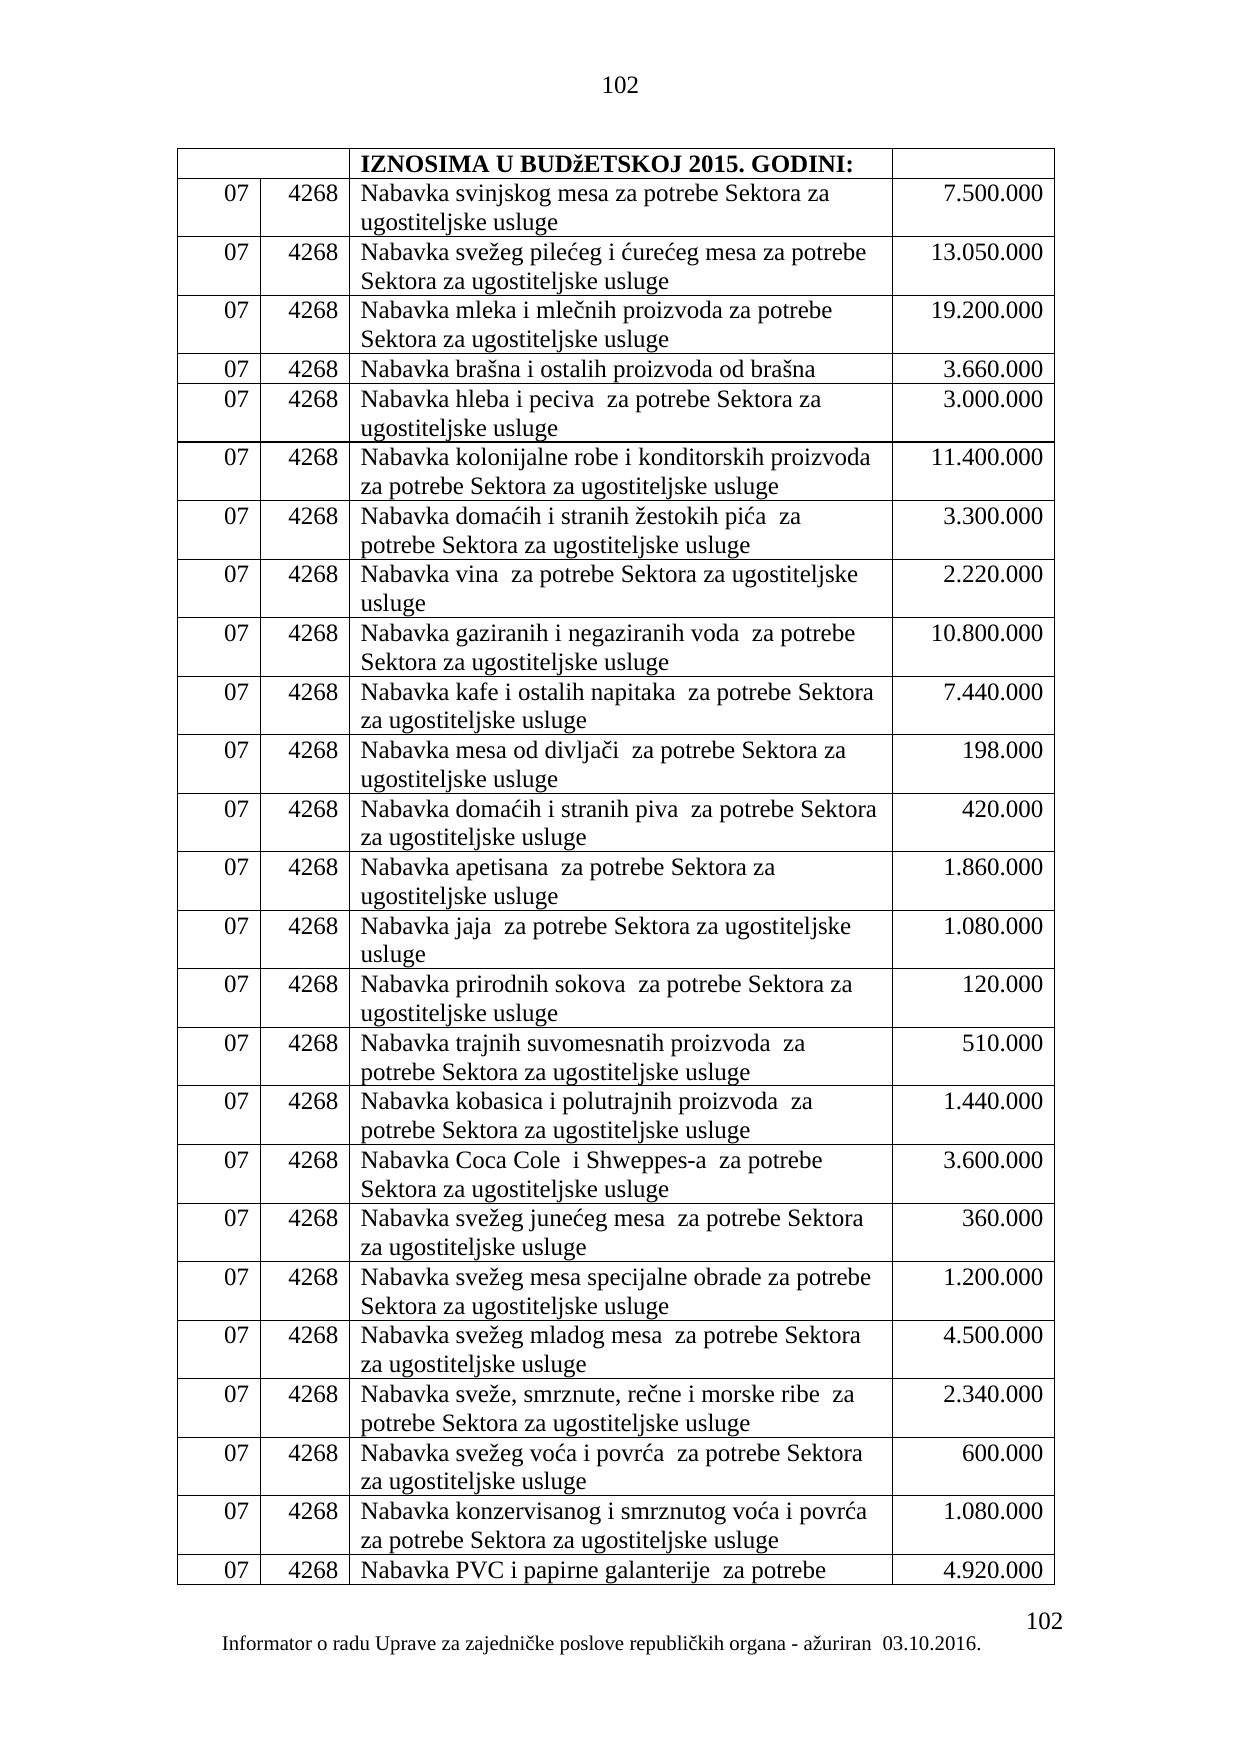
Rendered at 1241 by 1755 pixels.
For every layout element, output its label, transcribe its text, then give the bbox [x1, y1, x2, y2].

table_cell 3.600.000 [893, 1145, 1054, 1202]
table_cell 1.200.000 [893, 1262, 1054, 1319]
table_cell 07 [178, 560, 260, 617]
table_cell Nabavka vina za potrebe Sektora za ugostitelјske usluge [350, 560, 892, 617]
table_cell Nabavka kolonijalne robe i konditorskih proizvoda za potrebe Sektora za ugostitelјske usluge [350, 443, 892, 500]
table_cell 11.400.000 [893, 443, 1054, 500]
table_cell 4268 [261, 1555, 349, 1583]
table_cell 07 [178, 1496, 260, 1554]
table_cell 4268 [261, 443, 349, 500]
table_cell 07 [178, 354, 260, 383]
table_cell 3.660.000 [893, 354, 1054, 383]
table_cell 360.000 [893, 1204, 1054, 1261]
table_cell 07 [178, 969, 260, 1027]
table_cell 120.000 [893, 969, 1054, 1027]
table_cell 07 [178, 1145, 260, 1202]
table_cell 07 [178, 618, 260, 676]
table_cell 07 [178, 1086, 260, 1144]
table_cell Nabavka svežeg mesa specijalne obrade za potrebe Sektora za ugostitelјske usluge [350, 1262, 892, 1319]
table_cell 2.220.000 [893, 560, 1054, 617]
table_cell Nabavka sveže, smrznute, rečne i morske ribe za potrebe Sektora za ugostitelјske usluge [350, 1379, 892, 1437]
table_cell 07 [178, 1379, 260, 1437]
table_cell 07 [178, 501, 260, 558]
table_cell Nabavka svežeg voća i povrća za potrebe Sektora za ugostitelјske usluge [350, 1438, 892, 1495]
table_cell 1.080.000 [893, 1496, 1054, 1554]
table_cell 4268 [261, 911, 349, 968]
table_cell 4268 [261, 560, 349, 617]
table_cell 4268 [261, 1262, 349, 1319]
table_cell 198.000 [893, 735, 1054, 793]
table_cell 10.800.000 [893, 618, 1054, 676]
table_cell 4268 [261, 1204, 349, 1261]
table_cell 07 [178, 1028, 260, 1085]
table_cell 600.000 [893, 1438, 1054, 1495]
table_cell 4268 [261, 969, 349, 1027]
table_cell 07 [178, 179, 260, 236]
table_cell 4268 [261, 735, 349, 793]
table_cell 4268 [261, 354, 349, 383]
table_cell 07 [178, 677, 260, 734]
table_cell Nabavka konzervisanog i smrznutog voća i povrća za potrebe Sektora za ugostitelјske usluge [350, 1496, 892, 1554]
table_cell 07 [178, 1555, 260, 1583]
table_cell 4268 [261, 296, 349, 353]
table_cell 4268 [261, 1145, 349, 1202]
table_cell 4268 [261, 852, 349, 910]
table_cell 07 [178, 237, 260, 294]
table_cell 07 [178, 443, 260, 500]
table_cell Nabavka mleka i mlečnih proizvoda za potrebe Sektora za ugostitelјske usluge [350, 296, 892, 353]
table_cell 4268 [261, 1496, 349, 1554]
table_cell 4268 [261, 1379, 349, 1437]
table_cell Nabavka kobasica i polutrajnih proizvoda za potrebe Sektora za ugostitelјske usluge [350, 1086, 892, 1144]
table_cell Nabavka svinjskog mesa za potrebe Sektora za ugostitelјske usluge [350, 179, 892, 236]
table_cell Nabavka svežeg pilećeg i ćurećeg mesa za potrebe Sektora za ugostitelјske usluge [350, 237, 892, 294]
table_cell 07 [178, 1438, 260, 1495]
table_cell 4268 [261, 1321, 349, 1378]
table_cell Nabavka trajnih suvomesnatih proizvoda za potrebe Sektora za ugostitelјske usluge [350, 1028, 892, 1085]
table_cell Nabavka domaćih i stranih piva za potrebe Sektora za ugostitelјske usluge [350, 794, 892, 851]
table_cell IZNOSIMA U BUDžETSKOJ 2015. GODINI: [350, 149, 892, 177]
table_cell 07 [178, 1204, 260, 1261]
table_cell 4268 [261, 794, 349, 851]
table_cell 4268 [261, 179, 349, 236]
table_cell Nabavka brašna i ostalih proizvoda od brašna [350, 354, 892, 383]
table_cell 07 [178, 296, 260, 353]
table_cell 13.050.000 [893, 237, 1054, 294]
table_cell 510.000 [893, 1028, 1054, 1085]
table_cell Nabavka jaja za potrebe Sektora za ugostitelјske usluge [350, 911, 892, 968]
table_cell Nabavka gaziranih i negaziranih voda za potrebe Sektora za ugostitelјske usluge [350, 618, 892, 676]
table_cell 4268 [261, 384, 349, 441]
table_cell [178, 149, 349, 177]
table_cell 2.340.000 [893, 1379, 1054, 1437]
table_cell Nabavka hleba i peciva za potrebe Sektora za ugostitelјske usluge [350, 384, 892, 441]
table_cell Nabavka domaćih i stranih žestokih pića za potrebe Sektora za ugostitelјske usluge [350, 501, 892, 558]
table_cell Nabavka mesa od divlјači za potrebe Sektora za ugostitelјske usluge [350, 735, 892, 793]
table_cell 07 [178, 852, 260, 910]
table_cell Nabavka apetisana za potrebe Sektora za ugostitelјske usluge [350, 852, 892, 910]
table_cell 4268 [261, 618, 349, 676]
table_cell 07 [178, 1262, 260, 1319]
table_cell 4268 [261, 677, 349, 734]
table_cell 07 [178, 794, 260, 851]
table_cell 4268 [261, 1438, 349, 1495]
table_cell 07 [178, 384, 260, 441]
table_cell 4268 [261, 1086, 349, 1144]
table_cell 19.200.000 [893, 296, 1054, 353]
table_cell 4268 [261, 1028, 349, 1085]
table_cell 1.440.000 [893, 1086, 1054, 1144]
table_cell 1.860.000 [893, 852, 1054, 910]
table_cell Nabavka PVC i papirne galanterije za potrebe [350, 1555, 892, 1583]
table_cell 7.500.000 [893, 179, 1054, 236]
table_cell [893, 149, 1054, 177]
table_cell 7.440.000 [893, 677, 1054, 734]
table_cell 3.300.000 [893, 501, 1054, 558]
table_cell Nabavka svežeg mladog mesa za potrebe Sektora za ugostitelјske usluge [350, 1321, 892, 1378]
table_cell 1.080.000 [893, 911, 1054, 968]
table_cell Nabavka svežeg junećeg mesa za potrebe Sektora za ugostitelјske usluge [350, 1204, 892, 1261]
table_cell 07 [178, 911, 260, 968]
table_cell 4.920.000 [893, 1555, 1054, 1583]
table_cell 420.000 [893, 794, 1054, 851]
table_cell 4.500.000 [893, 1321, 1054, 1378]
table_cell 07 [178, 1321, 260, 1378]
table_cell 3.000.000 [893, 384, 1054, 441]
table_cell 07 [178, 735, 260, 793]
table_cell Nabavka Coca Cole i Shweppes-a za potrebe Sektora za ugostitelјske usluge [350, 1145, 892, 1202]
table_cell Nabavka kafe i ostalih napitaka za potrebe Sektora za ugostitelјske usluge [350, 677, 892, 734]
table_cell 4268 [261, 237, 349, 294]
table_cell 4268 [261, 501, 349, 558]
table_cell Nabavka prirodnih sokova za potrebe Sektora za ugostitelјske usluge [350, 969, 892, 1027]
